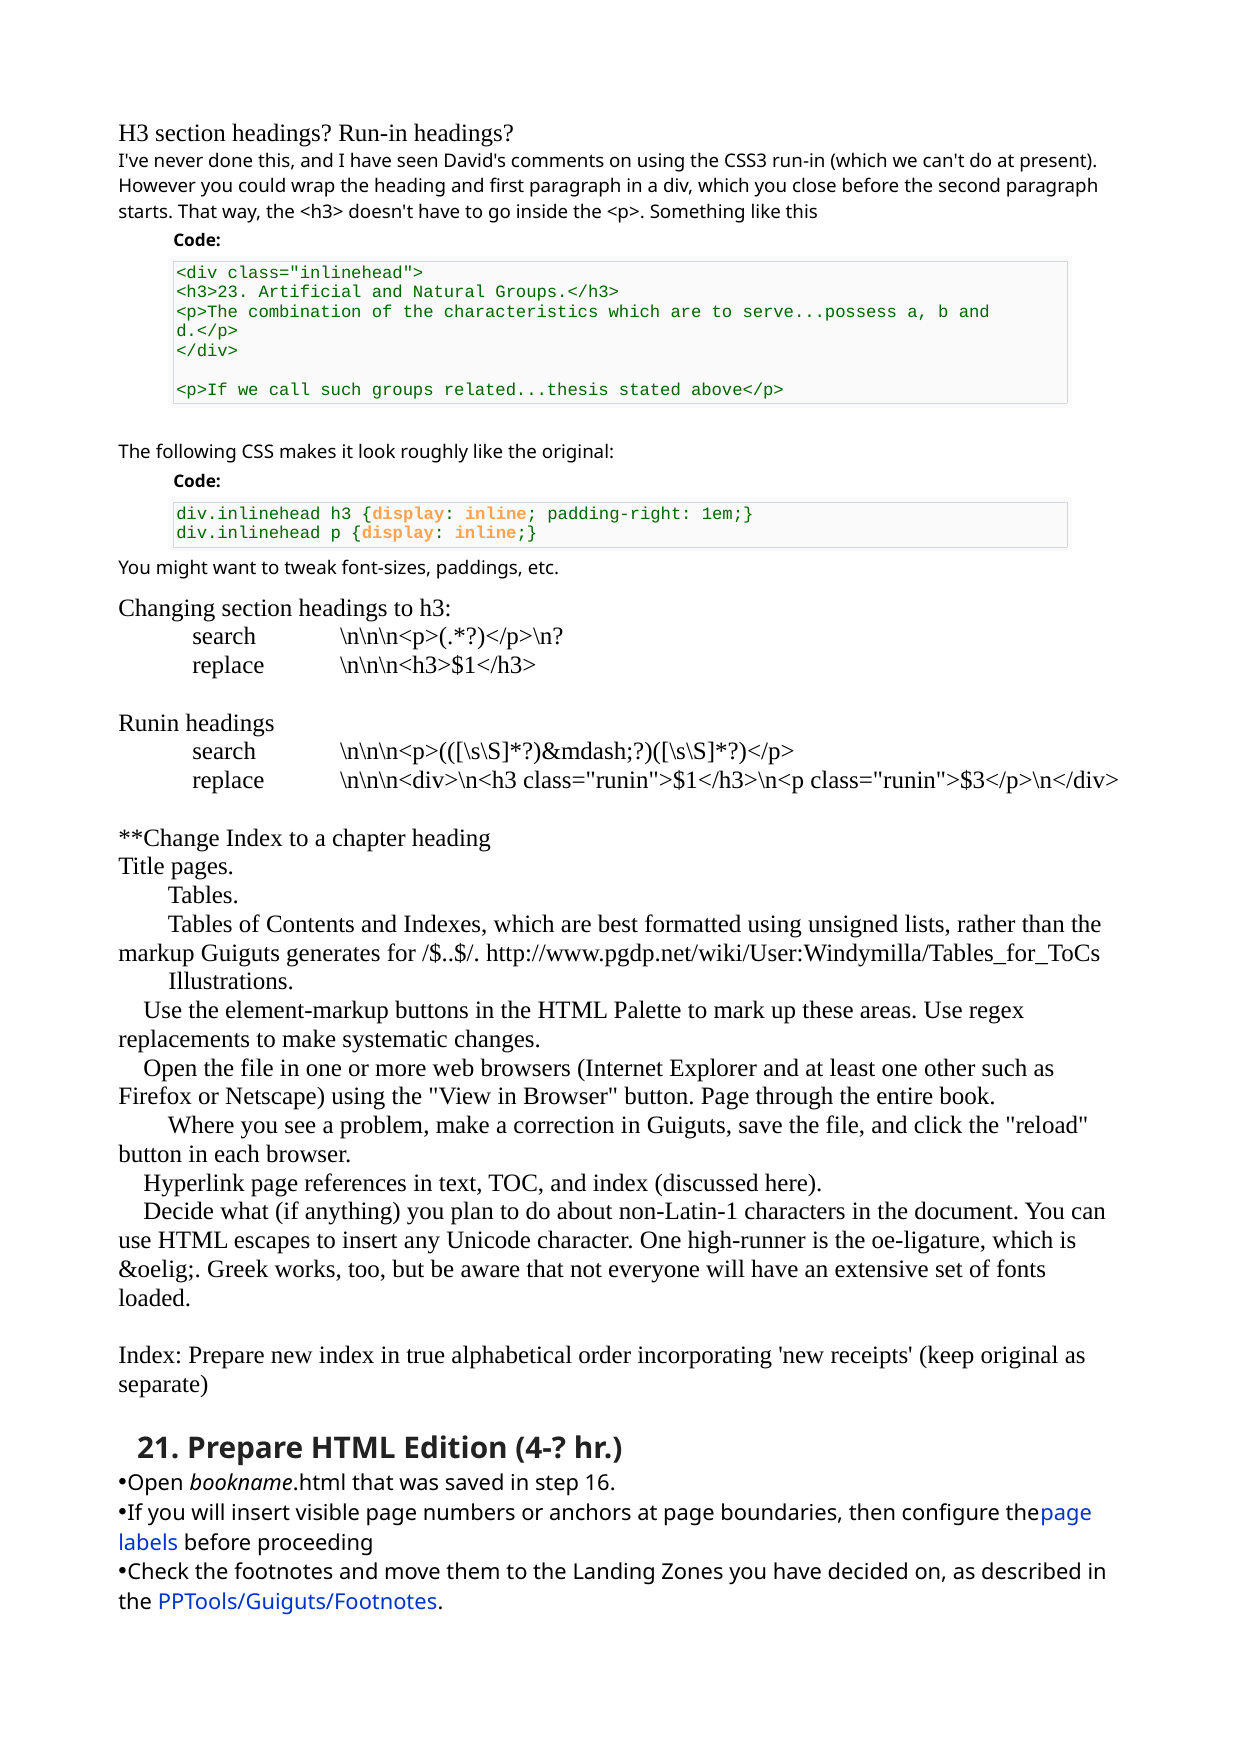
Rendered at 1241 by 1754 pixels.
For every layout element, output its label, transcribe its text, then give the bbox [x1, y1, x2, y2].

text 21. Prepare HTML Edition (4-? hr.) [118, 1426, 1122, 1467]
table_cell div.inlinehead h3 {display: inline; padding-right: 1em;} div.inlinehead p {display: inline;} [168, 497, 1072, 551]
table_header Code: [168, 464, 1072, 497]
text Where you see a problem, make a correction in Guiguts, save the file, and click the "reload" button in each browser. [118, 1110, 1122, 1168]
text Use the element-markup buttons in the HTML Palette to mark up these areas. Use regex replacements to make systematic changes. [118, 995, 1122, 1053]
text search \n\n\n<p>(([\s\S]*?)&mdash;?)([\s\S]*?)</p> [118, 736, 1122, 765]
text I've never done this, and I have seen David's comments on using the CSS3 run-in (which we can't do at present). However you could wrap the heading and first paragraph in a div, which you close before the second paragraph starts. That way, the <h3> doesn't have to go inside the <p>. Something like this [118, 147, 1122, 223]
text Illustrations. [118, 966, 1122, 995]
text Index: Prepare new index in true alphabetical order incorporating 'new receipts' (keep original as separate) [118, 1340, 1122, 1398]
text Decide what (if anything) you plan to do about non-Latin-1 characters in the document. You can use HTML escapes to insert any Unicode character. One high-runner is the oe-ligature, which is &oelig;. Greek works, too, but be aware that not everyone will have an extensive set of fonts loaded. [118, 1196, 1122, 1311]
text Title pages. [118, 851, 1122, 880]
text Tables of Contents and Indexes, which are best formatted using unsigned lists, rather than the markup Guiguts generates for /$..$/. http://www.pgdp.net/wiki/User:Windymilla/Tables_for_ToCs [118, 909, 1122, 966]
list Check the footnotes and move them to the Landing Zones you have decided on, as described in the PPTools/Guiguts/Footnotes. [118, 1556, 1122, 1616]
text The following CSS makes it look roughly like the original: [118, 408, 1122, 464]
text **Change Index to a chapter heading [118, 823, 1122, 851]
text replace \n\n\n<h3>$1</h3> [118, 650, 1122, 679]
text Runin headings [118, 708, 1122, 736]
text Changing section headings to h3: [118, 593, 1122, 621]
text replace \n\n\n<div>\n<h3 class="runin">$1</h3>\n<p class="runin">$3</p>\n</div> [118, 765, 1122, 794]
text H3 section headings? Run-in headings? [118, 118, 1122, 147]
text Tables. [118, 880, 1122, 909]
list If you will insert visible page numbers or anchors at page boundaries, then configure thepage labels before proceeding [118, 1497, 1122, 1556]
text You might want to tweak font-sizes, paddings, etc. [118, 551, 1122, 580]
text Hyperlink page references in text, TOC, and index (discussed here). [118, 1168, 1122, 1196]
table_cell <div class="inlinehead"> <h3>23. Artificial and Natural Groups.</h3> <p>The combination of the characteristics which are to serve...possess a, b and d.</p> </div> <p>If we call such groups related...thesis stated above</p> [168, 256, 1072, 408]
table_header Code: [168, 224, 1072, 256]
list Open bookname.html that was saved in step 16. [118, 1467, 1122, 1497]
text Open the file in one or more web browsers (Internet Explorer and at least one other such as Firefox or Netscape) using the "View in Browser" button. Page through the entire book. [118, 1053, 1122, 1110]
text search \n\n\n<p>(.*?)</p>\n? [118, 621, 1122, 650]
